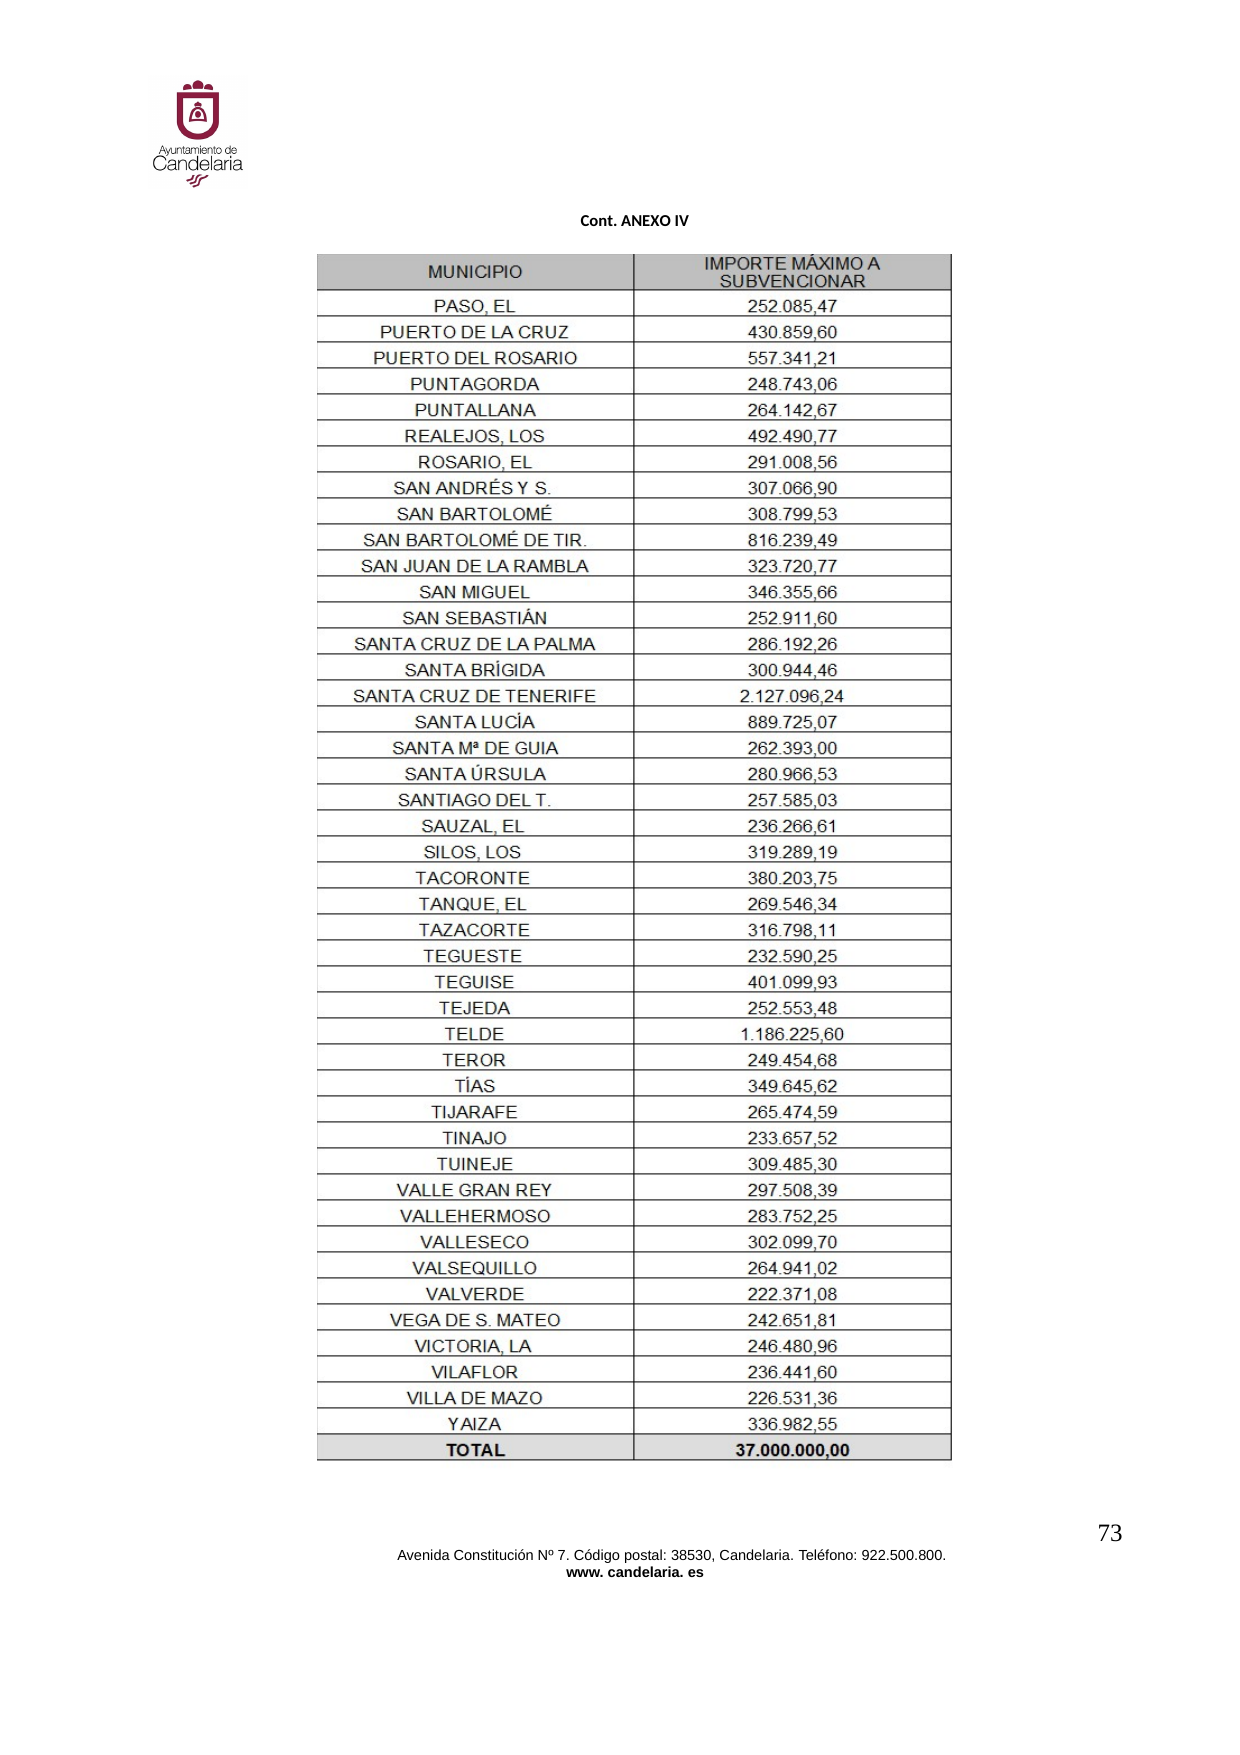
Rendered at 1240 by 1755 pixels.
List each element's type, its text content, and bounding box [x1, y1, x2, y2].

text Cont. ANEXO IV [266, 211, 1122, 231]
